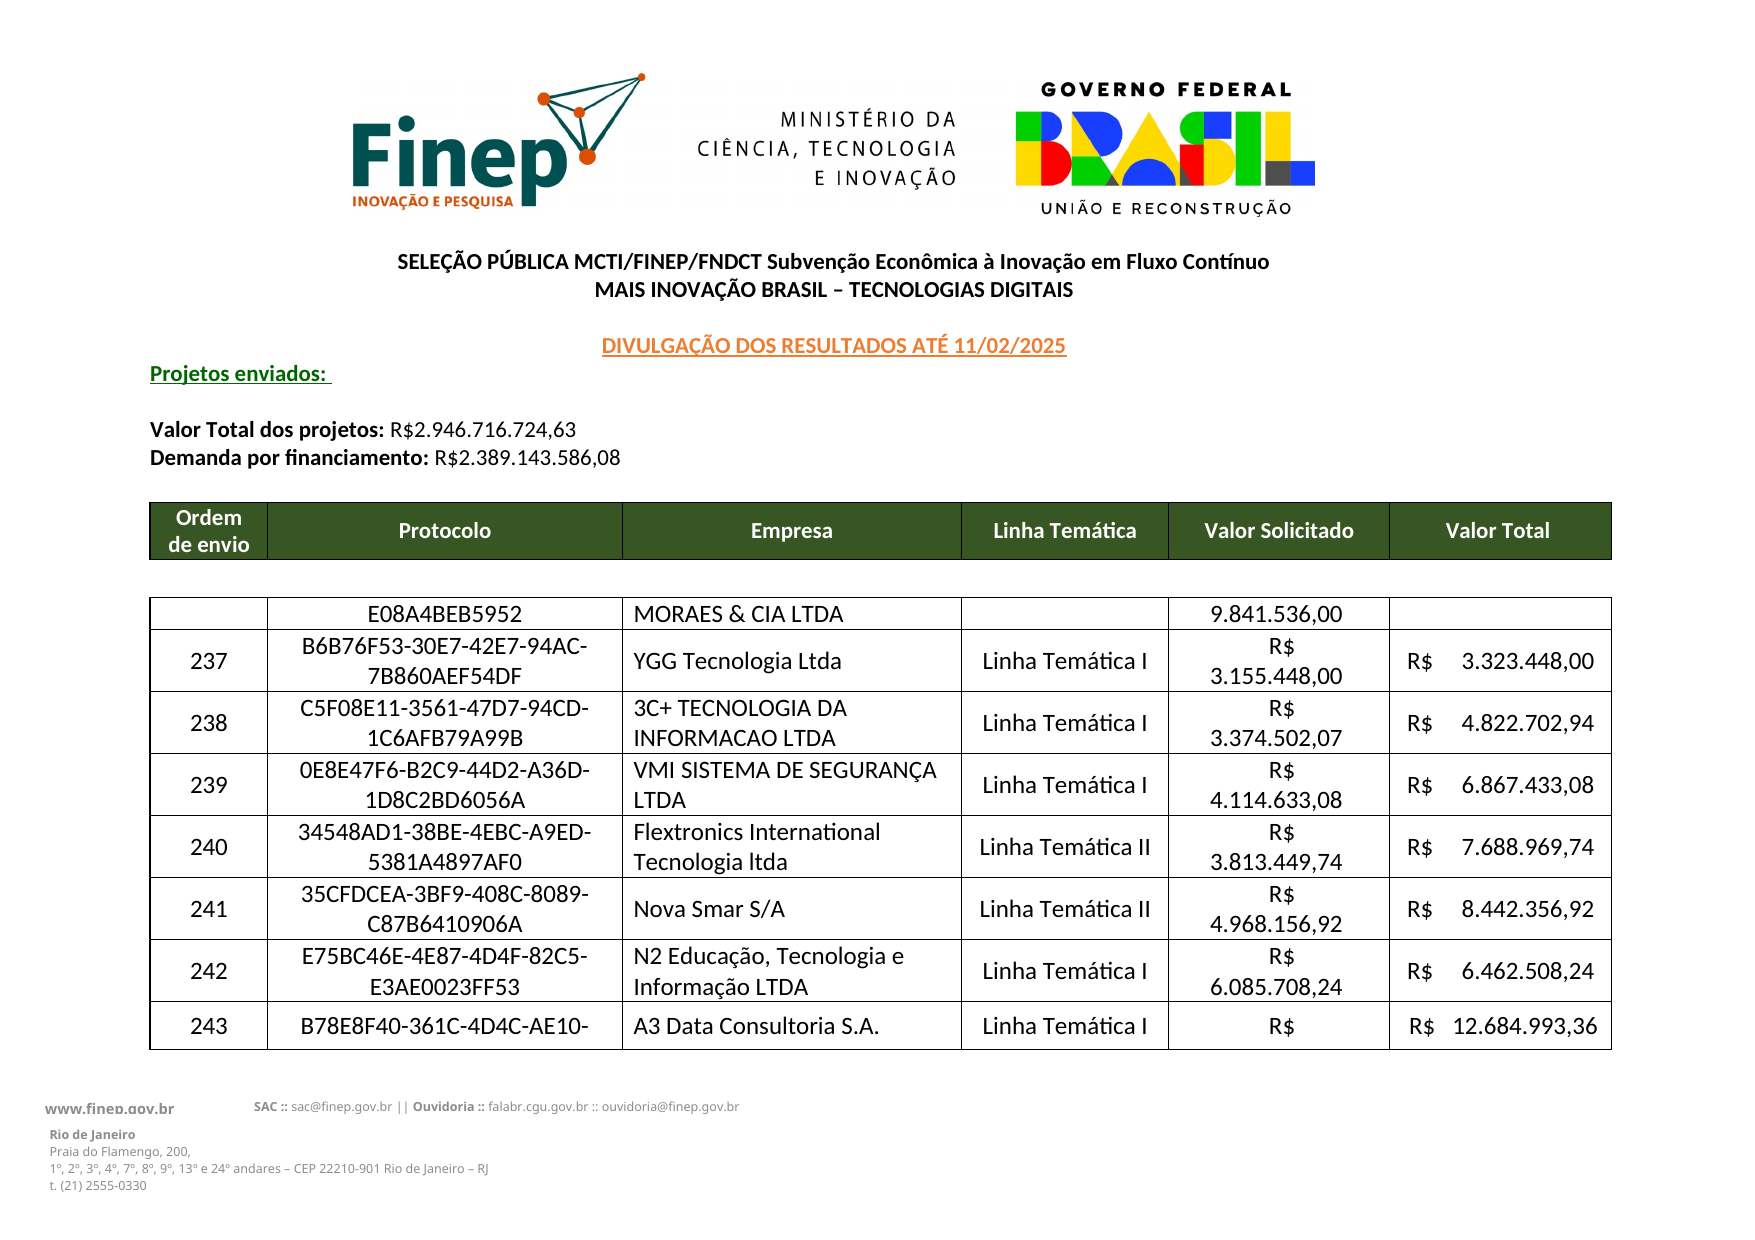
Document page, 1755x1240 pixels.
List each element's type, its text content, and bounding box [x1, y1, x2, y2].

table_cell [962, 598, 1168, 629]
table_cell R$ 7.688.969,74 [1390, 816, 1611, 877]
table_cell Nova Smar S/A [623, 878, 961, 939]
table_cell Linha Temática I [962, 630, 1168, 691]
table_cell E75BC46E-4E87-4D4F-82C5-E3AE0023FF53 [268, 940, 622, 1001]
table_cell E08A4BEB5952 [268, 598, 622, 629]
table_cell 237 [151, 630, 267, 691]
table_cell Linha Temática I [962, 940, 1168, 1001]
table_cell 239 [151, 754, 267, 815]
table_cell Flextronics International Tecnologia ltda [623, 816, 961, 877]
table_cell C5F08E11-3561-47D7-94CD-1C6AFB79A99B [268, 692, 622, 753]
table_cell R$ 3.374.502,07 [1169, 692, 1389, 753]
table_cell 34548AD1-38BE-4EBC-A9ED-5381A4897AF0 [268, 816, 622, 877]
table_cell 243 [151, 1002, 267, 1049]
table_cell N2 Educação, Tecnologia e Informação LTDA [623, 940, 961, 1001]
table_cell R$ 4.822.702,94 [1390, 692, 1611, 753]
table_cell Linha Temática I [962, 754, 1168, 815]
table_cell MORAES & CIA LTDA [623, 598, 961, 629]
table_cell R$ [1169, 1002, 1389, 1049]
table_cell 0E8E47F6-B2C9-44D2-A36D-1D8C2BD6056A [268, 754, 622, 815]
table_cell R$ 3.323.448,00 [1390, 630, 1611, 691]
table_cell 9.841.536,00 [1169, 598, 1389, 629]
table_cell Linha Temática I [962, 692, 1168, 753]
table_cell R$ 6.867.433,08 [1390, 754, 1611, 815]
table_cell B78E8F40-361C-4D4C-AE10- [268, 1002, 622, 1049]
table_cell Linha Temática I [962, 1002, 1168, 1049]
table_cell 3C+ TECNOLOGIA DA INFORMACAO LTDA [623, 692, 961, 753]
table_cell B6B76F53-30E7-42E7-94AC-7B860AEF54DF [268, 630, 622, 691]
table_cell [151, 598, 267, 629]
table_cell R$ 6.085.708,24 [1169, 940, 1389, 1001]
table_cell R$ 4.968.156,92 [1169, 878, 1389, 939]
table_cell 238 [151, 692, 267, 753]
table_cell R$ 3.155.448,00 [1169, 630, 1389, 691]
table_cell R$ 3.813.449,74 [1169, 816, 1389, 877]
table_cell VMI SISTEMA DE SEGURANÇA LTDA [623, 754, 961, 815]
table_cell 240 [151, 816, 267, 877]
table_cell Linha Temática II [962, 878, 1168, 939]
table_cell A3 Data Consultoria S.A. [623, 1002, 961, 1049]
table_cell R$ 12.684.993,36 [1390, 1002, 1611, 1049]
table_cell 35CFDCEA-3BF9-408C-8089-C87B6410906A [268, 878, 622, 939]
table_cell [1390, 598, 1611, 629]
table_cell R$ 4.114.633,08 [1169, 754, 1389, 815]
table_cell 242 [151, 940, 267, 1001]
table_cell Linha Temática II [962, 816, 1168, 877]
table_cell YGG Tecnologia Ltda [623, 630, 961, 691]
table_cell R$ 8.442.356,92 [1390, 878, 1611, 939]
table_cell 241 [151, 878, 267, 939]
table_cell R$ 6.462.508,24 [1390, 940, 1611, 1001]
